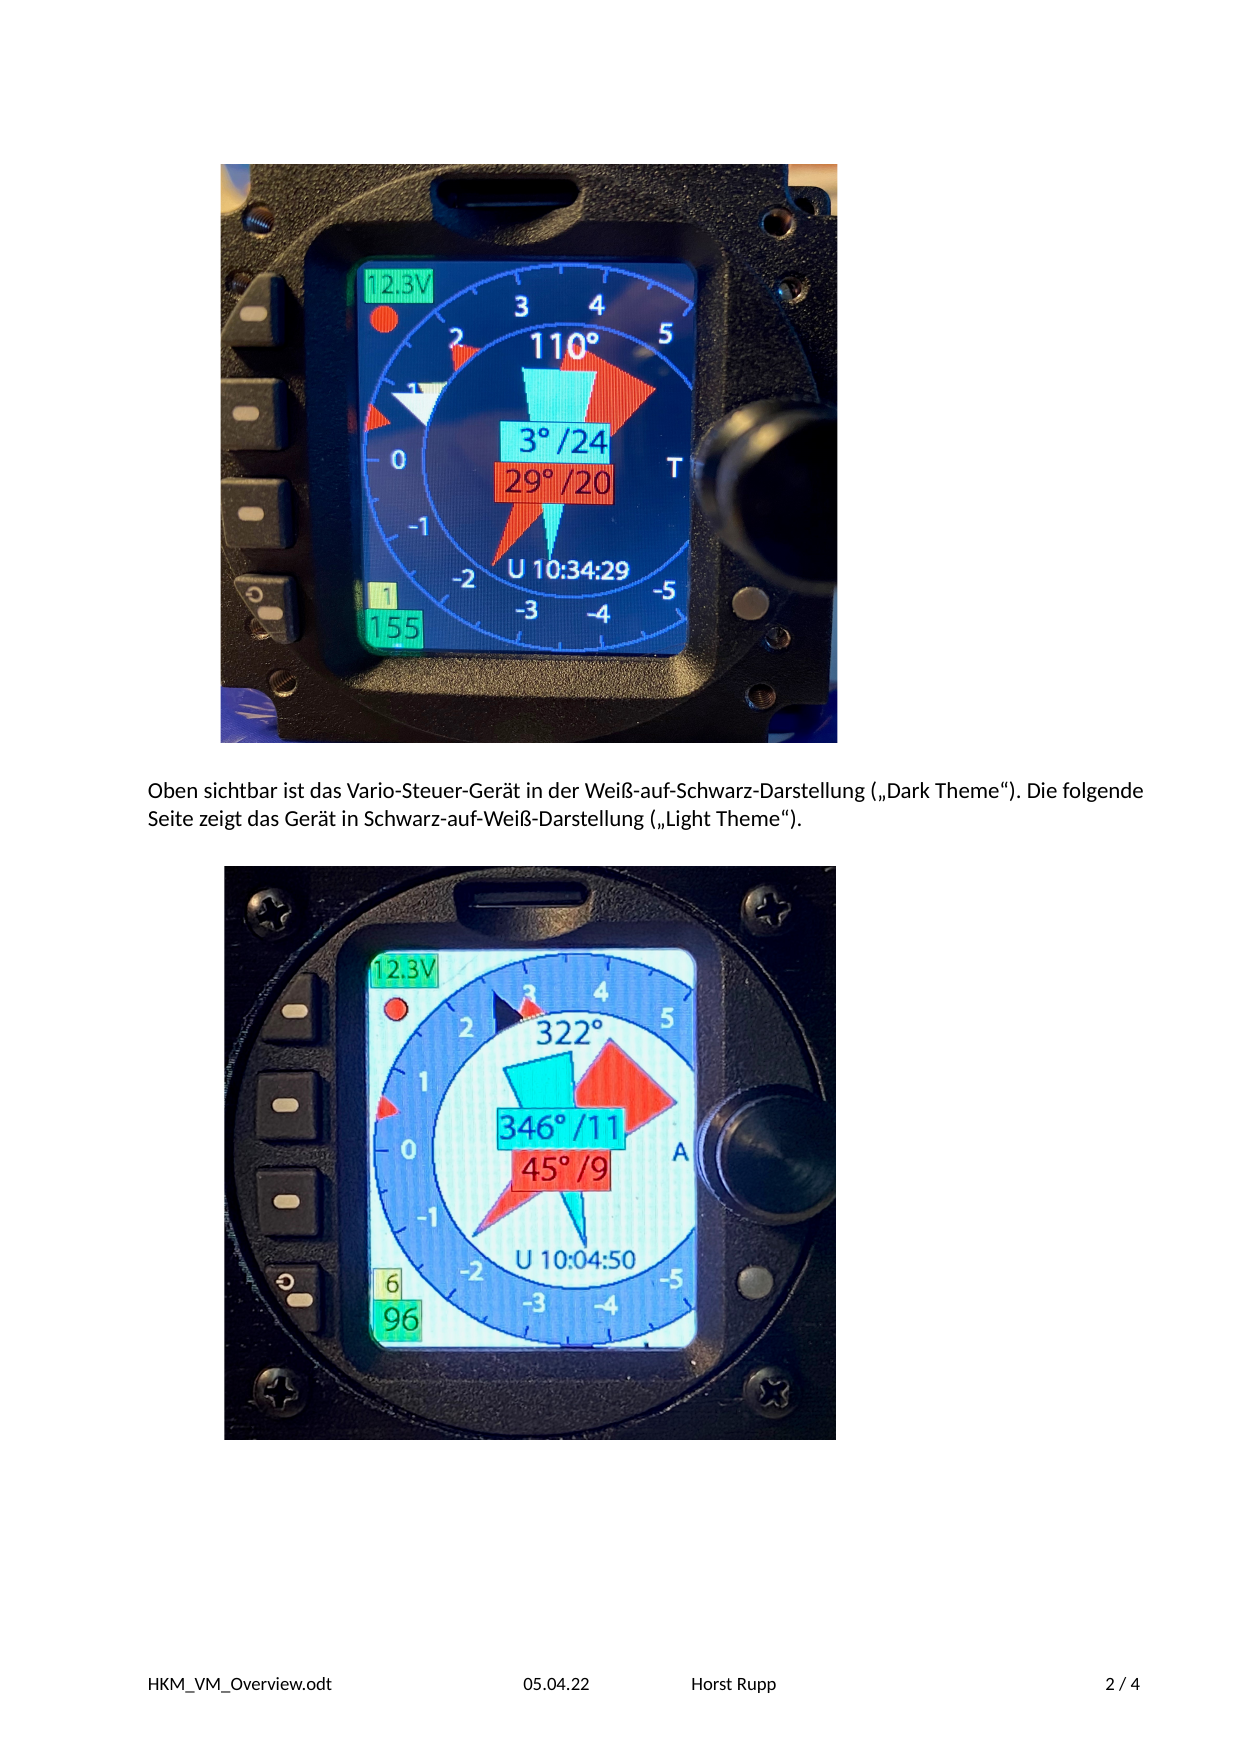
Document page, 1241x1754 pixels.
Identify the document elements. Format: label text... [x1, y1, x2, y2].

text Oben sichtbar ist das Vario-Steuer-Gerät in der Weiß-auf-Schwarz-Darstellung („Dark Theme“). Die folgende Seite zeigt das Gerät in Schwarz-auf-Weiß-Darstellung („Light Theme“). [148, 776, 1152, 832]
